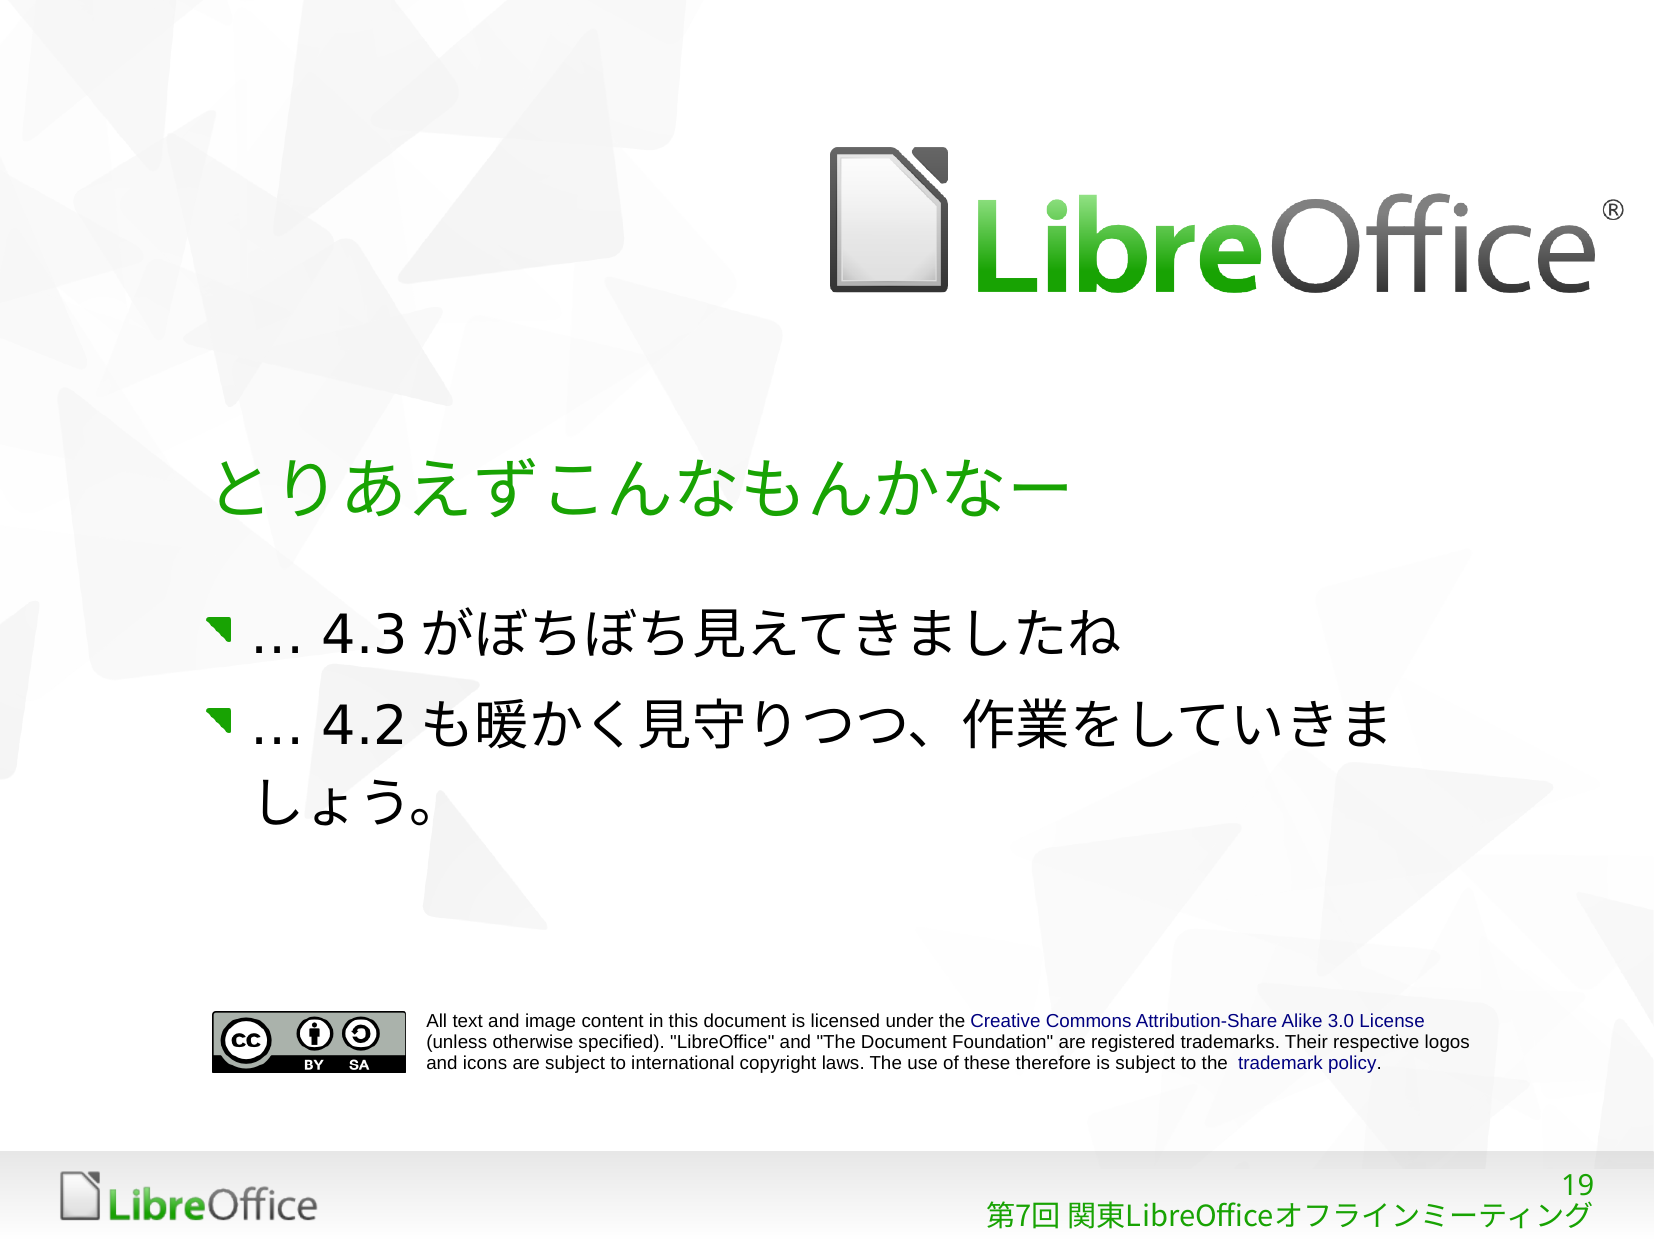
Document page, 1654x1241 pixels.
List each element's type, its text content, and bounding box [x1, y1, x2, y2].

picture [212, 1011, 406, 1073]
list … 4.3がぼちぼち見えてきましたね … 4.2も暖かく見守りつつ、作業をしていきましょう。 [206, 590, 1477, 945]
picture [0, 0, 1654, 930]
title とりあえずこんなもんかなー [206, 395, 1477, 573]
picture [41, 1152, 337, 1240]
picture [915, 548, 1654, 1169]
